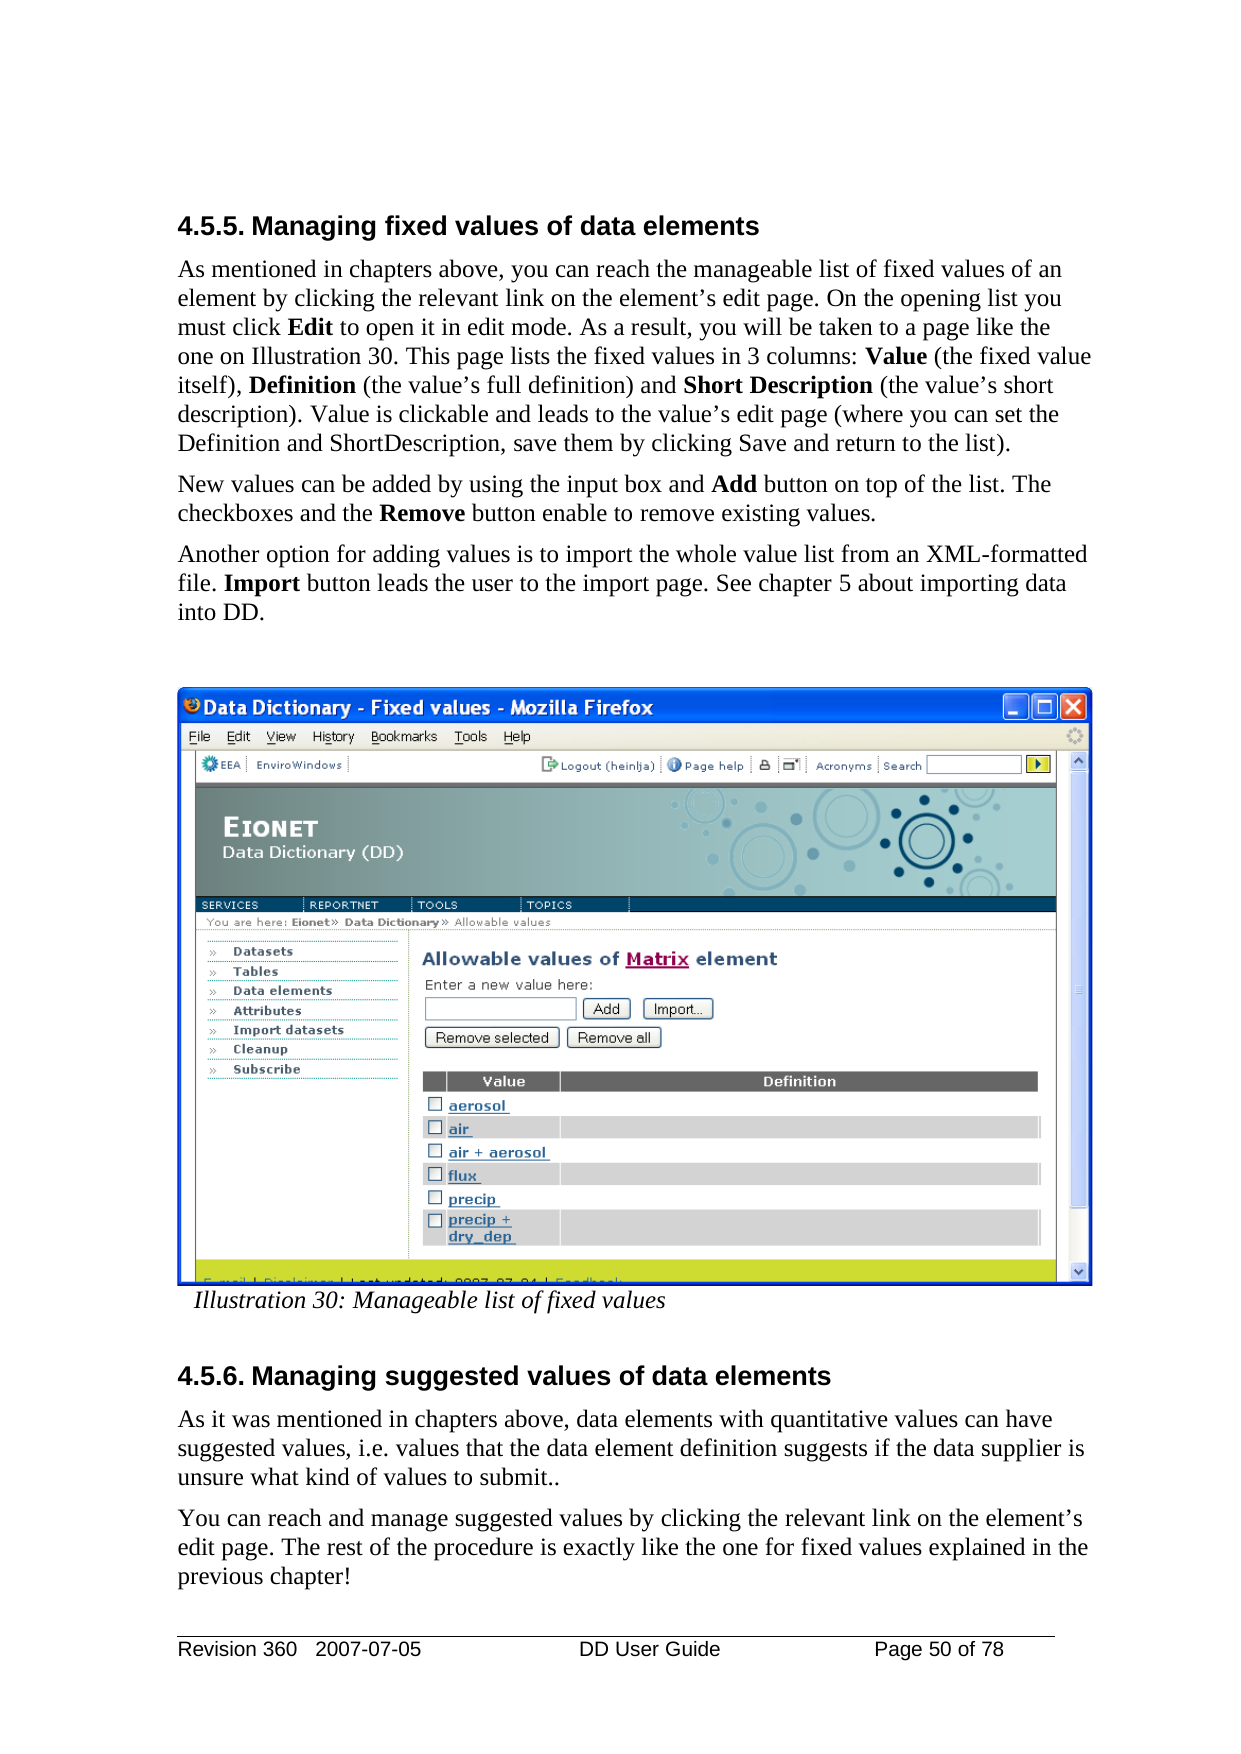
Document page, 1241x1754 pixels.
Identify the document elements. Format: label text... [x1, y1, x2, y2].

text Another option for adding values is to import the whole value list from an XML-formatted file. Import button leads the user to the import page. See chapter 5 about importing data into DD. [177, 539, 1092, 626]
subtitle Managing fixed values of data elements [177, 210, 1092, 241]
text As mentioned in chapters above, you can reach the manageable list of fixed values of an element by clicking the relevant link on the element’s edit page. On the opening list you must click Edit to open it in edit mode. As a result, you will be taken to a page like the one on Illustration 30. This page lists the fixed values in 3 columns: Value (the fixed value itself), Definition (the value’s full definition) and Short Description (the value’s short description). Value is clickable and leads to the value’s edit page (where you can set the Definition and ShortDescription, save them by clicking Save and return to the list). [177, 254, 1092, 457]
text As it was mentioned in chapters above, data elements with quantitative values can have suggested values, i.e. values that the data element definition suggests if the data supplier is unsure what kind of values to submit.. [177, 1404, 1092, 1491]
text Illustration 30: Manageable list of fixed values [194, 1286, 1076, 1314]
picture [177, 687, 1093, 1286]
text You can reach and manage suggested values by clicking the relevant link on the element’s edit page. The rest of the procedure is exactly like the one for fixed values explained in the previous chapter! [177, 1503, 1092, 1590]
subtitle Managing suggested values of data elements [177, 1360, 1092, 1391]
text New values can be added by using the input box and Add button on top of the list. The checkboxes and the Remove button enable to remove existing values. [177, 469, 1092, 527]
